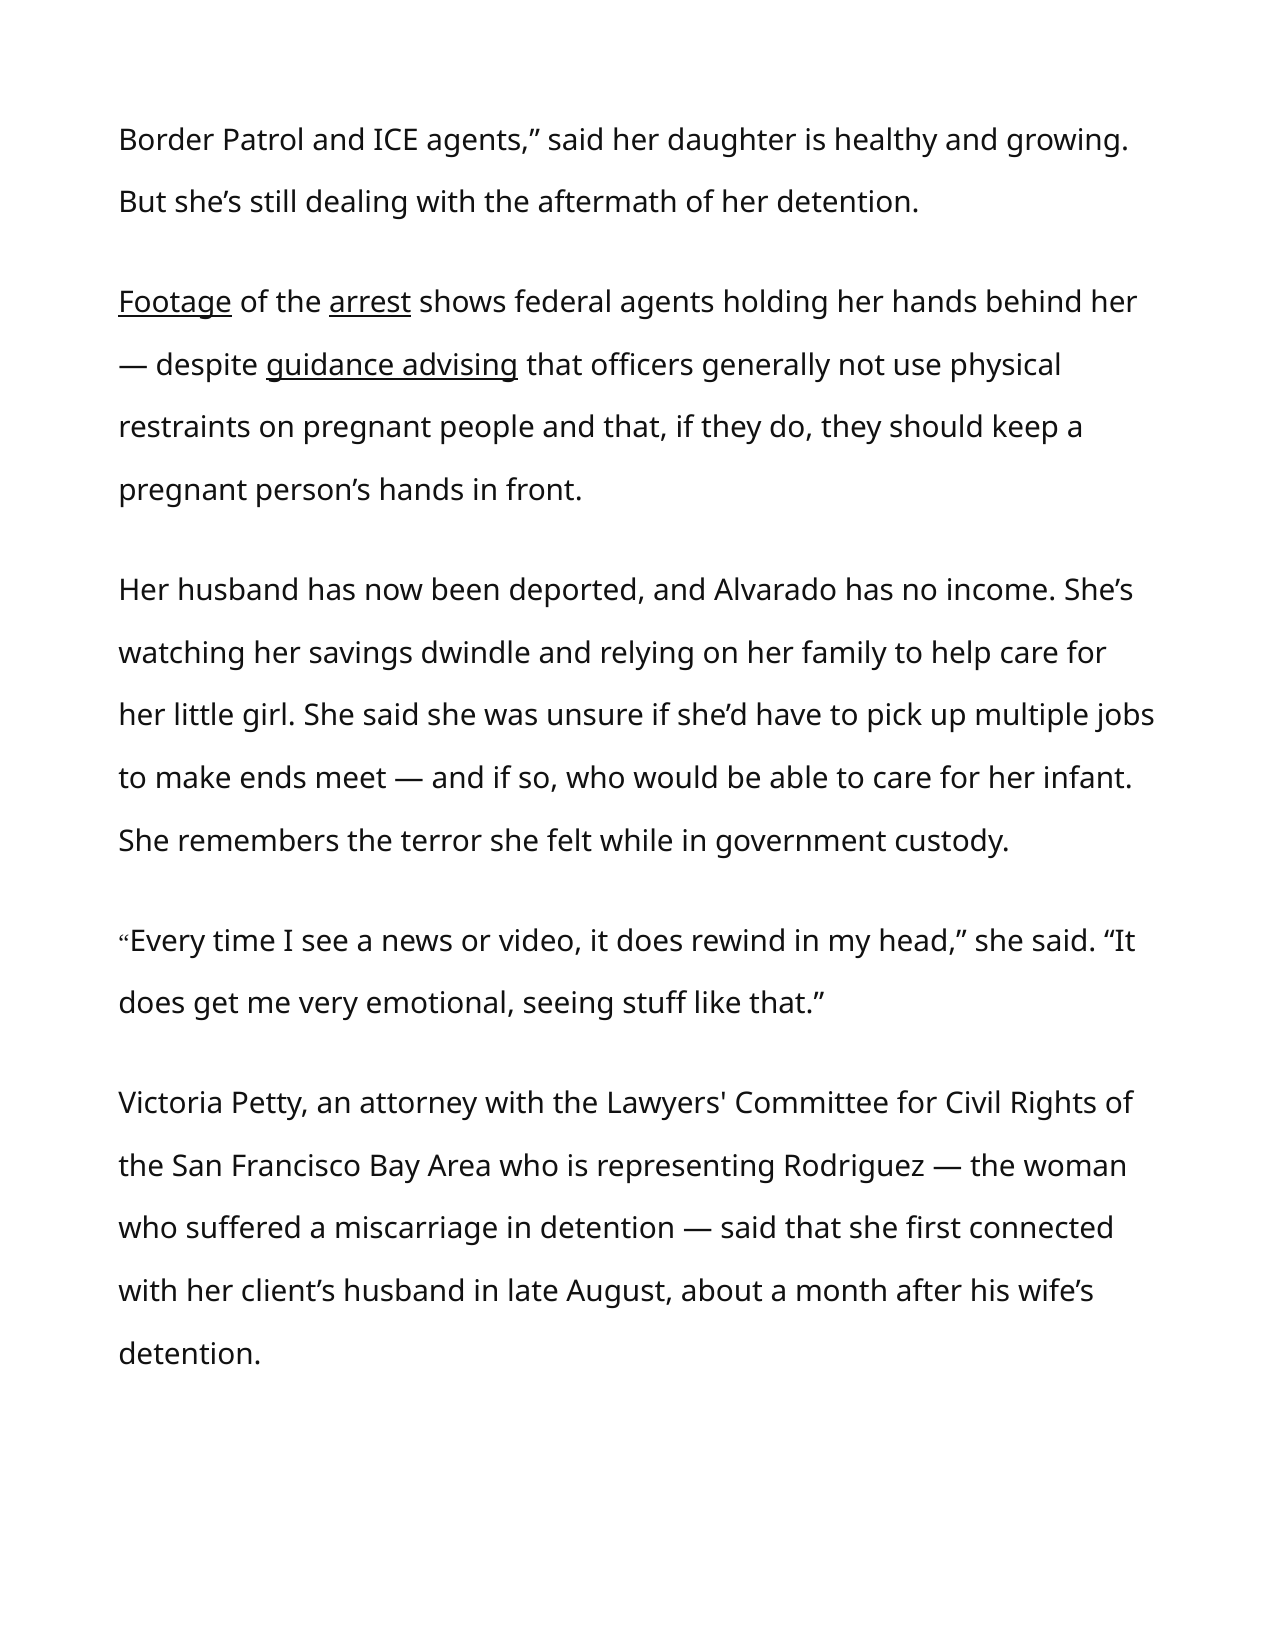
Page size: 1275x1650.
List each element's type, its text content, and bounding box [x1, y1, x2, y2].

text Her husband has now been deported, and Alvarado has no income. She’s watching her savings dwindle and relying on her family to help care for her little girl. She said she was unsure if she’d have to pick up multiple jobs to make ends meet — and if so, who would be able to care for her infant. She remembers the terror she felt while in government custody. [118, 569, 1157, 859]
text Victoria Petty, an attorney with the Lawyers' Committee for Civil Rights of the San Francisco Bay Area who is representing Rodriguez — the woman who suffered a miscarriage in detention — said that she first connected with her client’s husband in late August, about a month after his wife’s detention. [118, 1082, 1157, 1373]
text Border Patrol and ICE agents,” said her daughter is healthy and growing. But she’s still dealing with the aftermath of her detention. [118, 118, 1157, 221]
text “Every time I see a news or video, it does rewind in my head,” she said. “It does get me very emotional, seeing stuff like that.” [118, 919, 1157, 1022]
text Footage of the arrest shows federal agents holding her hands behind her — despite guidance advising that officers generally not use physical restraints on pregnant people and that, if they do, they should keep a pregnant person’s hands in front. [118, 281, 1157, 509]
